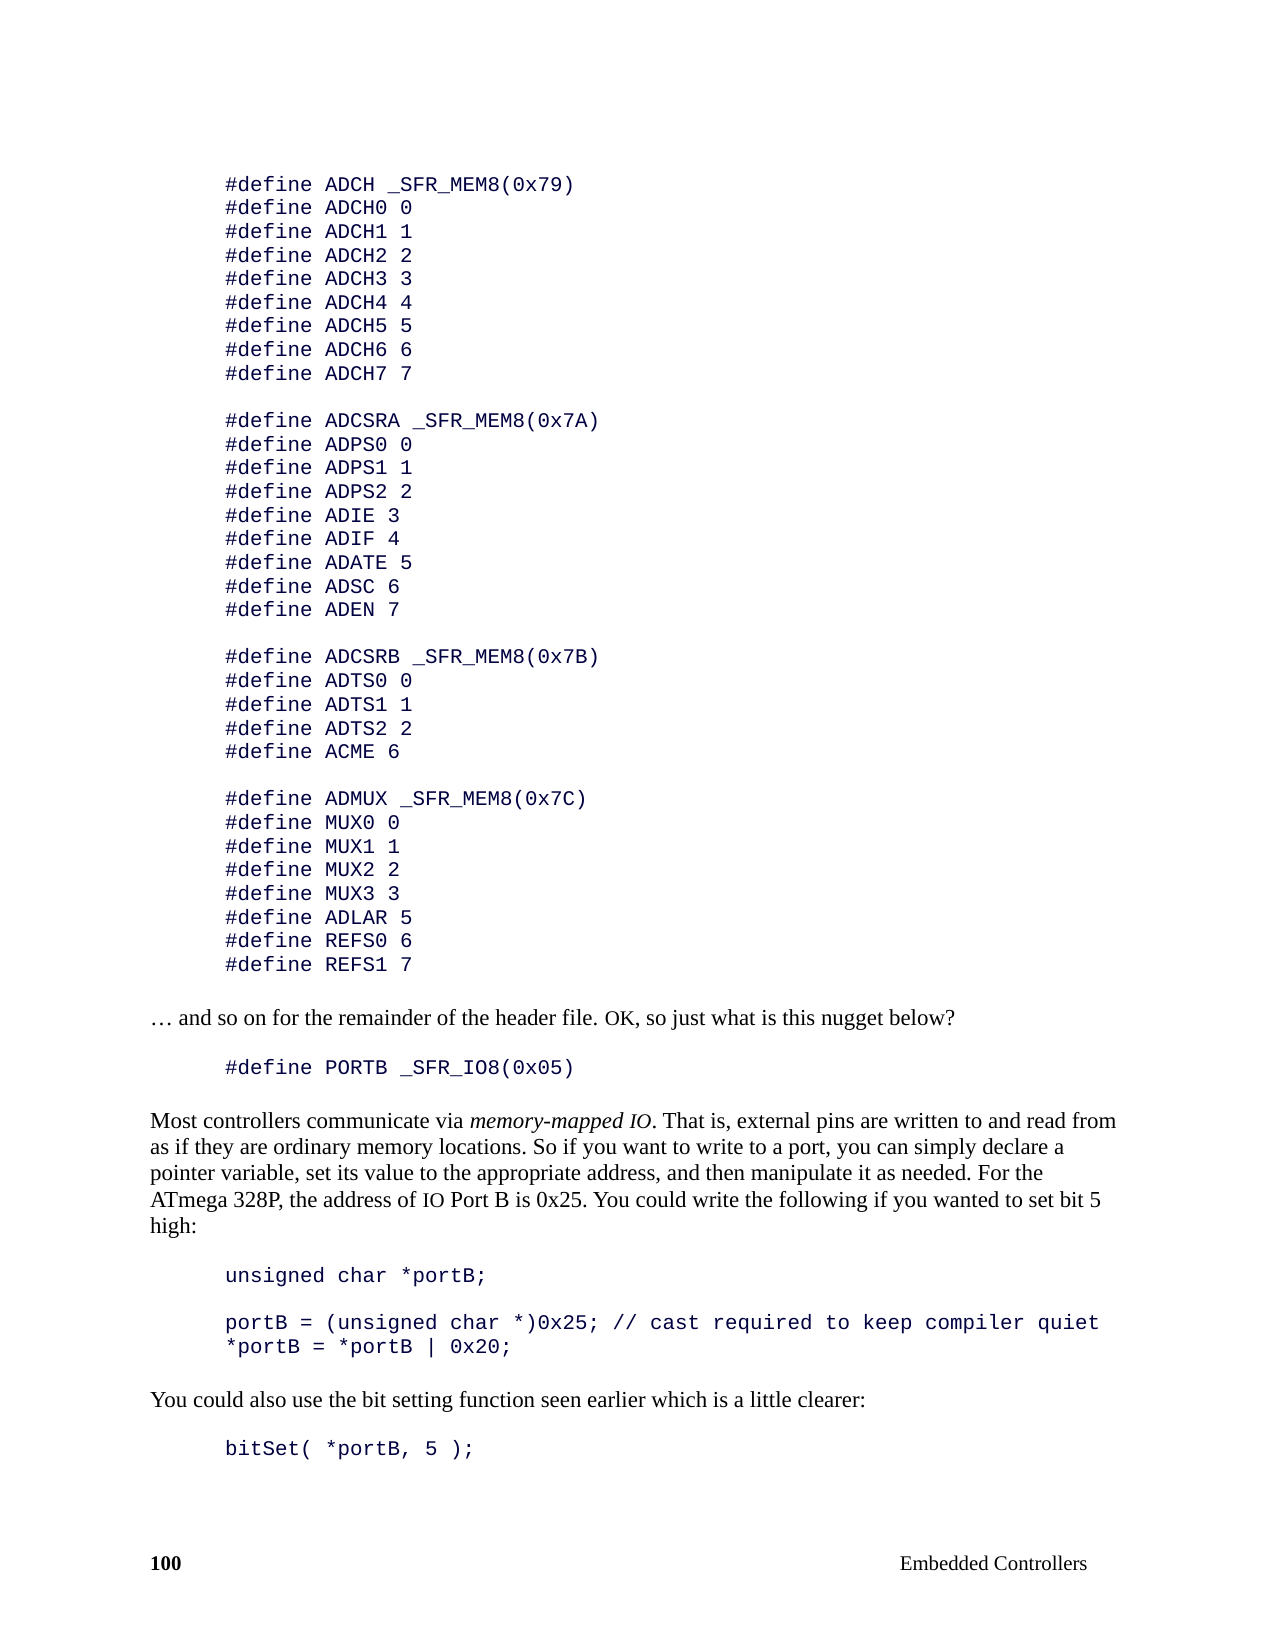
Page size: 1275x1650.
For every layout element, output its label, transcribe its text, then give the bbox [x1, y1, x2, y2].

text … and so on for the remainder of the header file. OK, so just what is this nugget below? [150, 1004, 1125, 1030]
text portB = (unsigned char *)0x25; // cast required to keep compiler quiet [225, 1312, 1125, 1336]
text #define MUX3 3 [225, 883, 1125, 907]
text #define ADIF 4 [225, 528, 1125, 552]
text #define ADCH7 7 [225, 363, 1125, 386]
text #define ADEN 7 [225, 599, 1125, 623]
text #define ADATE 5 [225, 552, 1125, 576]
text #define ADPS1 1 [225, 457, 1125, 481]
text #define ADLAR 5 [225, 907, 1125, 930]
text bitSet( *portB, 5 ); [225, 1438, 1125, 1462]
text #define ADCH _SFR_MEM8(0x79) [225, 174, 1125, 197]
text #define ADCH6 6 [225, 339, 1125, 363]
text #define REFS1 7 [225, 954, 1125, 978]
text #define ACME 6 [225, 741, 1125, 765]
text #define ADPS0 0 [225, 434, 1125, 457]
text *portB = *portB | 0x20; [225, 1336, 1125, 1359]
text Most controllers communicate via memory-mapped IO. That is, external pins are written to and read from as if they are ordinary memory locations. So if you want to write to a port, you can simply declare a pointer variable, set its value to the appropriate address, and then manipulate it as needed. For the ATmega 328P, the address of IO Port B is 0x25. You could write the following if you wanted to set bit 5 high: [150, 1107, 1125, 1238]
text #define ADCH1 1 [225, 221, 1125, 244]
text #define MUX0 0 [225, 812, 1125, 836]
text #define ADCH2 2 [225, 244, 1125, 268]
text #define ADTS0 0 [225, 670, 1125, 694]
text #define MUX2 2 [225, 859, 1125, 883]
text #define MUX1 1 [225, 836, 1125, 859]
text #define ADCH4 4 [225, 292, 1125, 316]
text #define ADCH0 0 [225, 197, 1125, 221]
text #define PORTB _SFR_IO8(0x05) [225, 1057, 1125, 1080]
text #define ADCH5 5 [225, 316, 1125, 339]
text #define ADCSRA _SFR_MEM8(0x7A) [225, 410, 1125, 434]
text #define ADIE 3 [225, 505, 1125, 528]
text #define ADTS2 2 [225, 717, 1125, 741]
text #define ADTS1 1 [225, 694, 1125, 717]
text unsigned char *portB; [225, 1265, 1125, 1288]
text #define REFS0 6 [225, 930, 1125, 954]
text #define ADSC 6 [225, 576, 1125, 599]
text #define ADMUX _SFR_MEM8(0x7C) [225, 788, 1125, 812]
text #define ADCSRB _SFR_MEM8(0x7B) [225, 647, 1125, 670]
text You could also use the bit setting function seen earlier which is a little clearer: [150, 1386, 1125, 1412]
text #define ADPS2 2 [225, 481, 1125, 505]
text #define ADCH3 3 [225, 268, 1125, 292]
